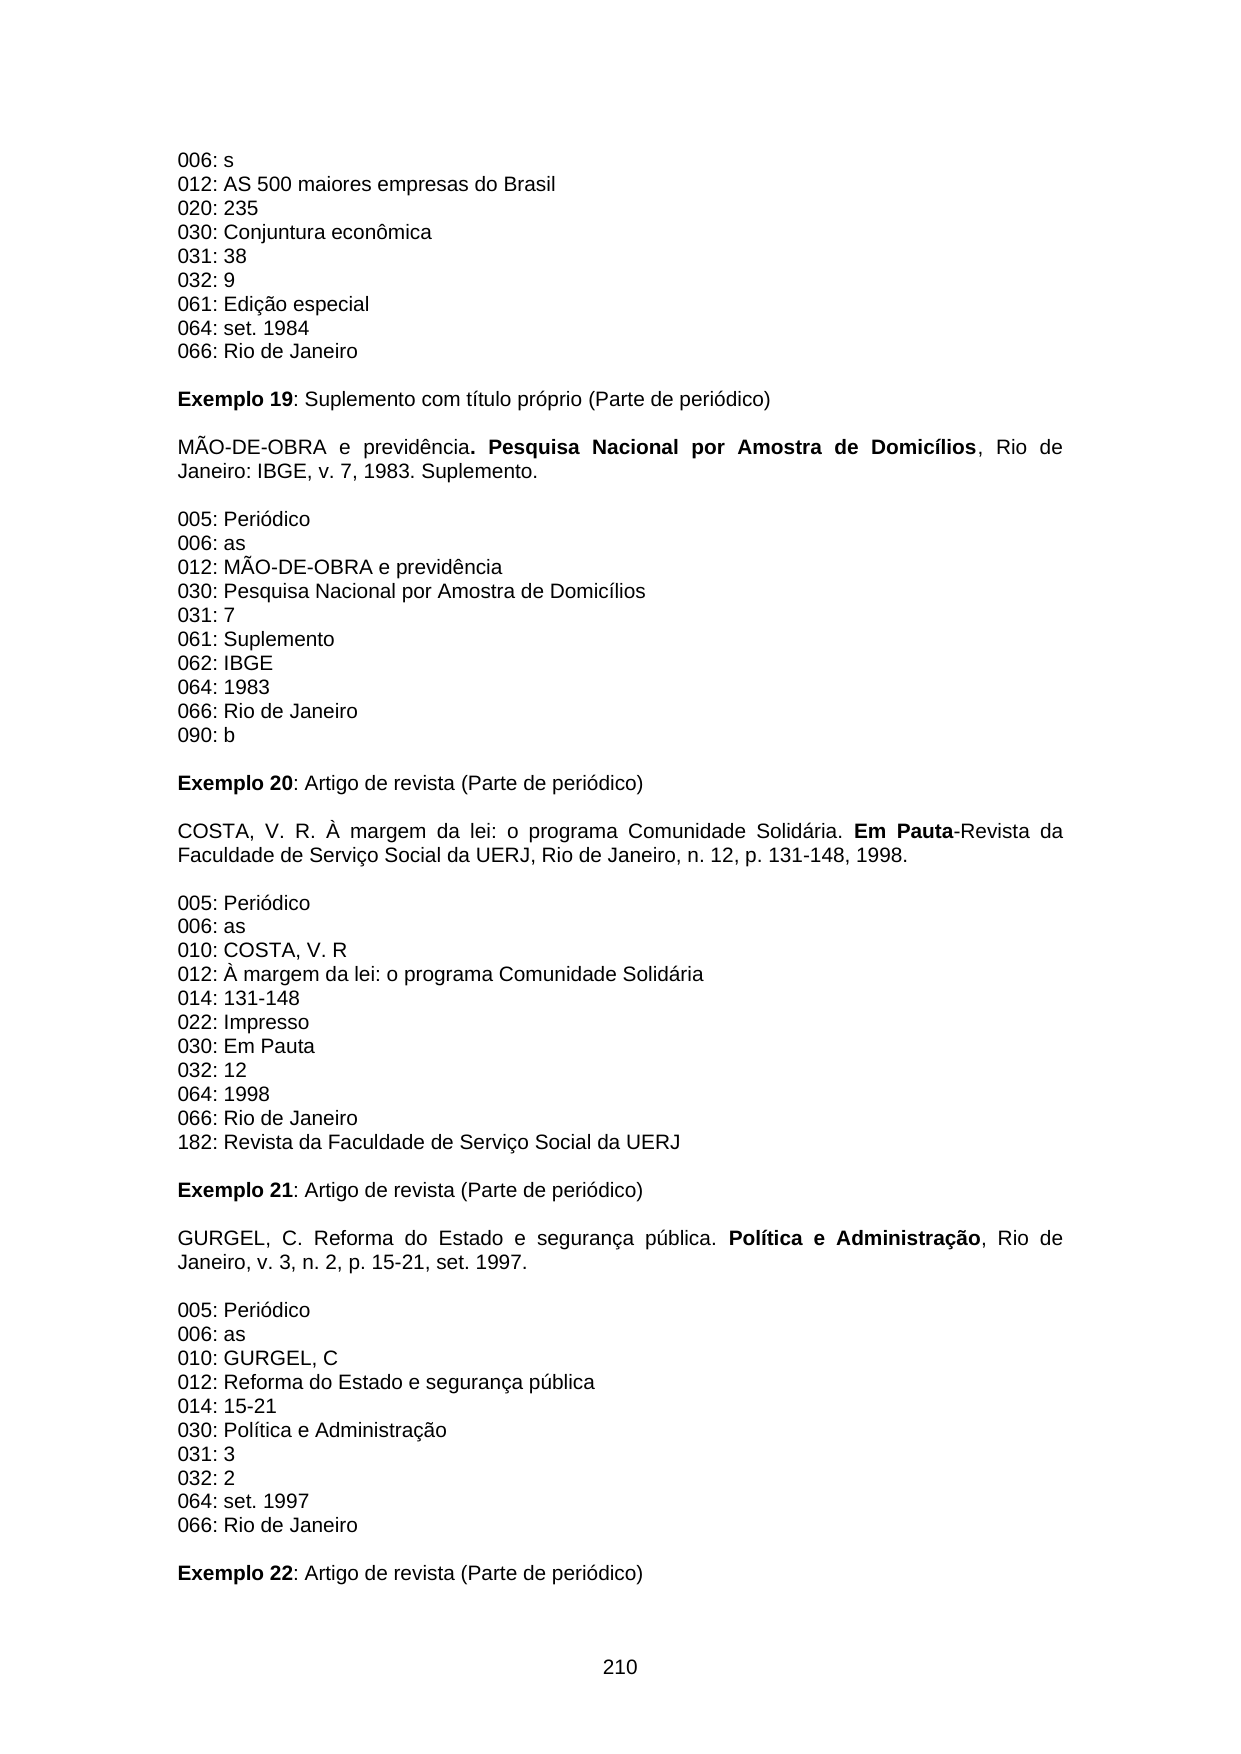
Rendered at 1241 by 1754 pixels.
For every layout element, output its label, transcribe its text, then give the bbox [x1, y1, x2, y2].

text 064: set. 1984 [177, 315, 1063, 339]
text 032: 9 [177, 267, 1063, 291]
text 010: GURGEL, C [177, 1346, 1063, 1369]
text 030: Conjuntura econômica [177, 219, 1063, 243]
text 182: Revista da Faculdade de Serviço Social da UERJ [177, 1130, 1063, 1154]
text 066: Rio de Janeiro [177, 1106, 1063, 1130]
text 062: IBGE [177, 651, 1063, 675]
text 005: Periódico [177, 1298, 1063, 1322]
text 006: as [177, 914, 1063, 938]
text Exemplo 19: Suplemento com título próprio (Parte de periódico) [177, 387, 1063, 411]
text 012: MÃO-DE-OBRA e previdência [177, 555, 1063, 579]
text 030: Pesquisa Nacional por Amostra de Domicílios [177, 579, 1063, 603]
text 005: Periódico [177, 507, 1063, 531]
text 006: as [177, 1322, 1063, 1346]
text 012: À margem da lei: o programa Comunidade Solidária [177, 962, 1063, 986]
text COSTA, V. R. À margem da lei: o programa Comunidade Solidária. Em Pauta-Revista da Faculdade de Serviço Social da UERJ, Rio de Janeiro, n. 12, p. 131-148, 1998. [177, 818, 1063, 866]
text 031: 38 [177, 243, 1063, 267]
text 022: Impresso [177, 1010, 1063, 1034]
text 006: as [177, 531, 1063, 555]
text 031: 7 [177, 603, 1063, 627]
text MÃO-DE-OBRA e previdência. Pesquisa Nacional por Amostra de Domicílios, Rio de Janeiro: IBGE, v. 7, 1983. Suplemento. [177, 435, 1063, 483]
text 066: Rio de Janeiro [177, 1513, 1063, 1537]
text Exemplo 21: Artigo de revista (Parte de periódico) [177, 1178, 1063, 1202]
text 014: 131-148 [177, 986, 1063, 1010]
text 005: Periódico [177, 890, 1063, 914]
text 061: Edição especial [177, 291, 1063, 315]
text Exemplo 22: Artigo de revista (Parte de periódico) [177, 1561, 1063, 1585]
text 032: 2 [177, 1465, 1063, 1489]
text GURGEL, C. Reforma do Estado e segurança pública. Política e Administração, Rio de Janeiro, v. 3, n. 2, p. 15-21, set. 1997. [177, 1226, 1063, 1274]
text 031: 3 [177, 1441, 1063, 1465]
text 066: Rio de Janeiro [177, 699, 1063, 723]
text 090: b [177, 723, 1063, 747]
text 064: 1983 [177, 675, 1063, 699]
text 064: set. 1997 [177, 1489, 1063, 1513]
text 066: Rio de Janeiro [177, 339, 1063, 363]
text Exemplo 20: Artigo de revista (Parte de periódico) [177, 771, 1063, 794]
text 014: 15-21 [177, 1393, 1063, 1417]
text 010: COSTA, V. R [177, 938, 1063, 962]
text 064: 1998 [177, 1082, 1063, 1106]
text 012: AS 500 maiores empresas do Brasil [177, 172, 1063, 196]
text 061: Suplemento [177, 627, 1063, 651]
text 032: 12 [177, 1058, 1063, 1082]
text 030: Em Pauta [177, 1034, 1063, 1058]
text 012: Reforma do Estado e segurança pública [177, 1369, 1063, 1393]
text 020: 235 [177, 196, 1063, 219]
text 006: s [177, 148, 1063, 172]
text 030: Política e Administração [177, 1417, 1063, 1441]
